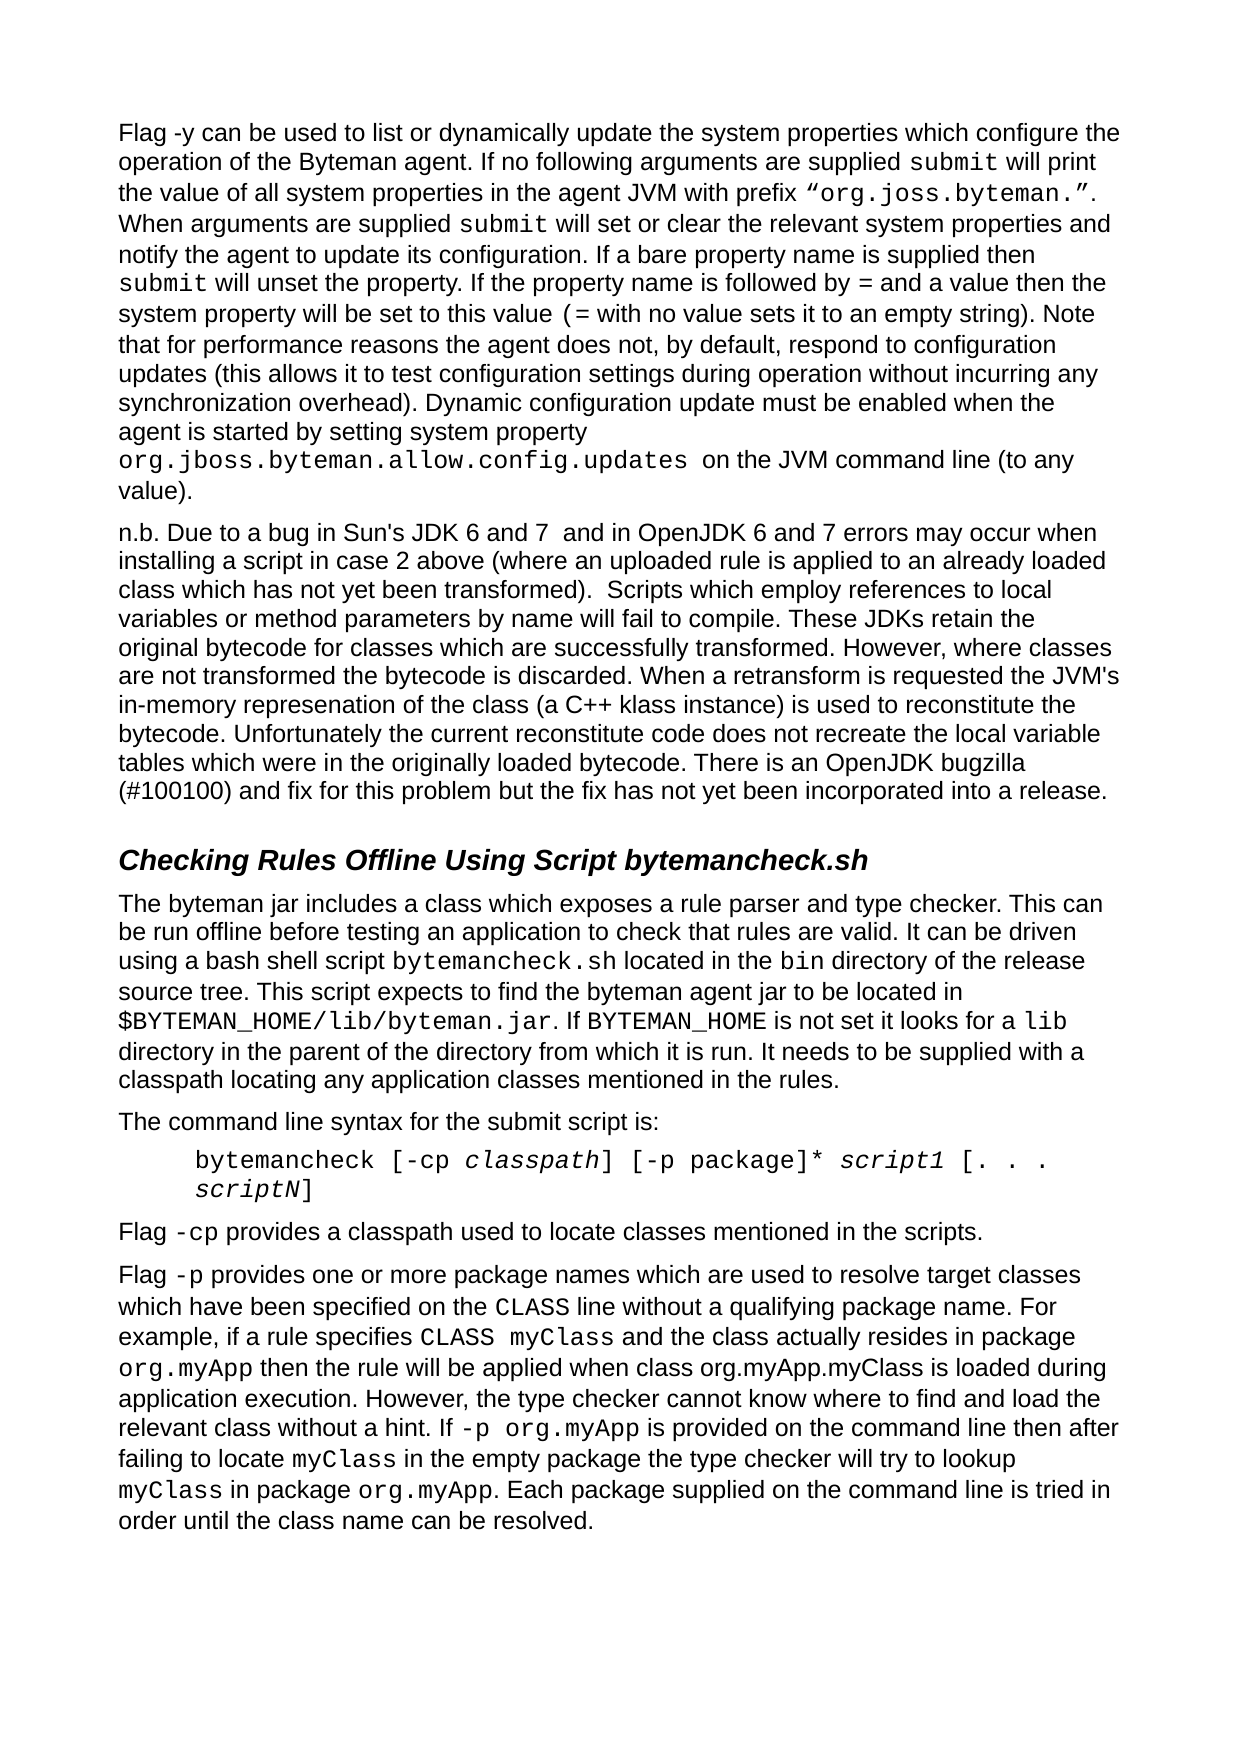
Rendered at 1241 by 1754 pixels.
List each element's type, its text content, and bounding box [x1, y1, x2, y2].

text The byteman jar includes a class which exposes a rule parser and type checker. This can be run offline before testing an application to check that rules are valid. It can be driven using a bash shell script bytemancheck.sh located in the bin directory of the release source tree. This script expects to find the byteman agent jar to be located in $BYTEMAN_HOME/lib/byteman.jar. If BYTEMAN_HOME is not set it looks for a lib directory in the parent of the directory from which it is run. It needs to be supplied with a classpath locating any application classes mentioned in the rules. [118, 888, 1122, 1094]
text Flag -y can be used to list or dynamically update the system properties which configure the operation of the Byteman agent. If no following arguments are supplied submit will print the value of all system properties in the agent JVM with prefix “org.joss.byteman.”. When arguments are supplied submit will set or clear the relevant system properties and notify the agent to update its configuration. If a bare property name is supplied then submit will unset the property. If the property name is followed by = and a value then the system property will be set to this value (= with no value sets it to an empty string). Note that for performance reasons the agent does not, by default, respond to configuration updates (this allows it to test configuration settings during operation without incurring any synchronization overhead). Dynamic configuration update must be enabled when the agent is started by setting system property org.jboss.byteman.allow.config.updates on the JVM command line (to any value). [118, 118, 1122, 505]
subtitle Checking Rules Offline Using Script bytemancheck.sh [118, 842, 1122, 876]
text Flag -p provides one or more package names which are used to resolve target classes which have been specified on the CLASS line without a qualifying package name. For example, if a rule specifies CLASS myClass and the class actually resides in package org.myApp then the rule will be applied when class org.myApp.myClass is loaded during application execution. However, the type checker cannot know where to find and load the relevant class without a hint. If -p org.myApp is provided on the command line then after failing to locate myClass in the empty package the type checker will try to lookup myClass in package org.myApp. Each package supplied on the command line is tried in order until the class name can be resolved. [118, 1261, 1122, 1534]
text bytemancheck [-cp classpath] [-p package]* script1 [. . . scriptN] [194, 1148, 1122, 1204]
text n.b. Due to a bug in Sun's JDK 6 and 7 and in OpenJDK 6 and 7 errors may occur when installing a script in case 2 above (where an uploaded rule is applied to an already loaded class which has not yet been transformed). Scripts which employ references to local variables or method parameters by name will fail to compile. These JDKs retain the original bytecode for classes which are successfully transformed. However, where classes are not transformed the bytecode is discarded. When a retransform is requested the JVM's in-memory represenation of the class (a C++ klass instance) is used to reconstitute the bytecode. Unfortunately the current reconstitute code does not recreate the local variable tables which were in the originally loaded bytecode. There is an OpenJDK bugzilla (#100100) and fix for this problem but the fix has not yet been incorporated into a release. [118, 517, 1122, 805]
text Flag -cp provides a classpath used to locate classes mentioned in the scripts. [118, 1217, 1122, 1248]
text The command line syntax for the submit script is: [118, 1107, 1122, 1135]
